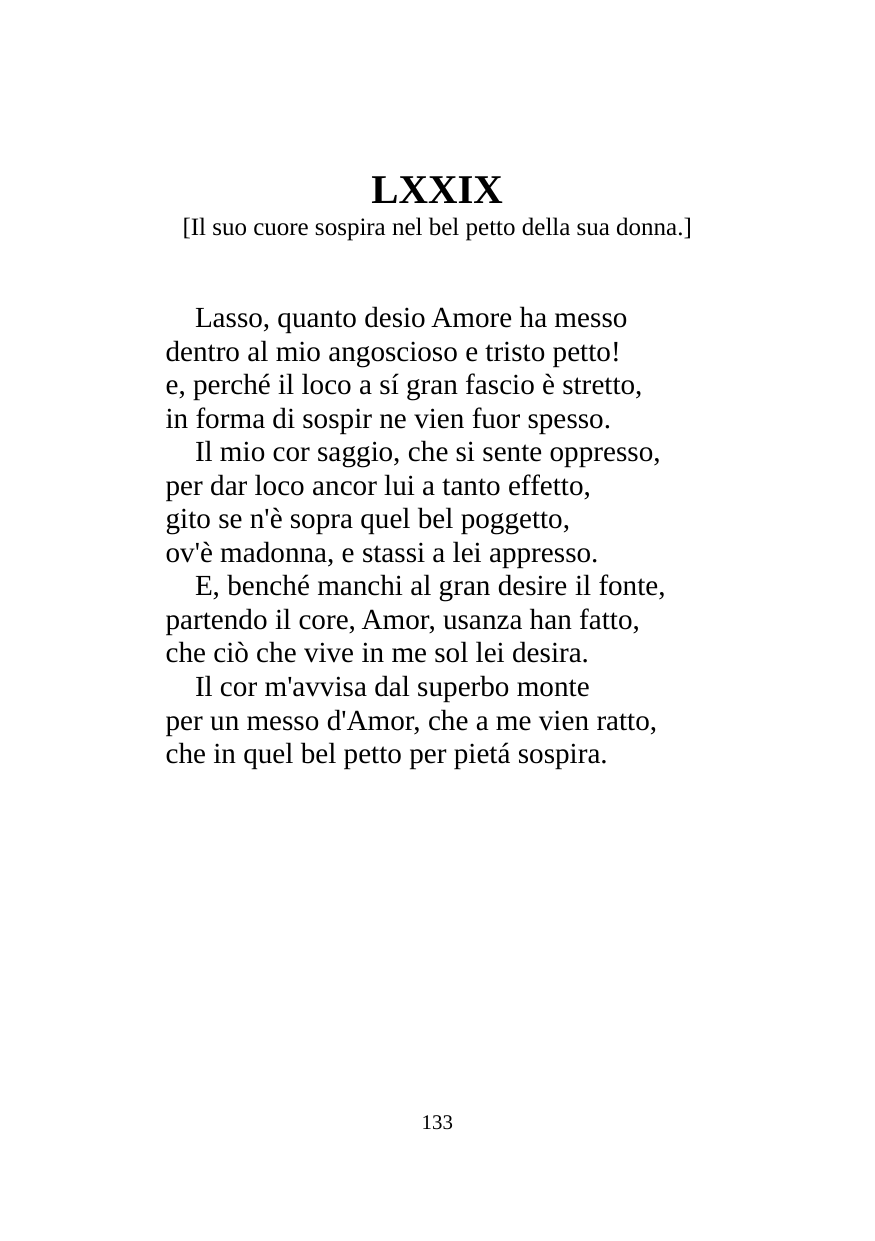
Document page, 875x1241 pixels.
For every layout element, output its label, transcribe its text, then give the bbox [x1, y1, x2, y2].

text Il mio cor saggio, che si sente oppresso, per dar loco ancor lui a tanto effetto, gito se n'è sopra quel bel poggetto, ov'è madonna, e stassi a lei appresso. [165, 434, 768, 568]
text Lasso, quanto desio Amore ha messo dentro al mio angoscioso e tristo petto! e, perché il loco a sí gran fascio è stretto, in forma di sospir ne vien fuor spesso. [165, 300, 768, 434]
text Il cor m'avvisa dal superbo monte per un messo d'Amor, che a me vien ratto, che in quel bel petto per pietá sospira. [165, 669, 768, 770]
subtitle LXXIX [Il suo cuore sospira nel bel petto della sua donna.] [165, 165, 709, 241]
text E, benché manchi al gran desire il fonte, partendo il core, Amor, usanza han fatto, che ciò che vive in me sol lei desira. [165, 568, 768, 669]
